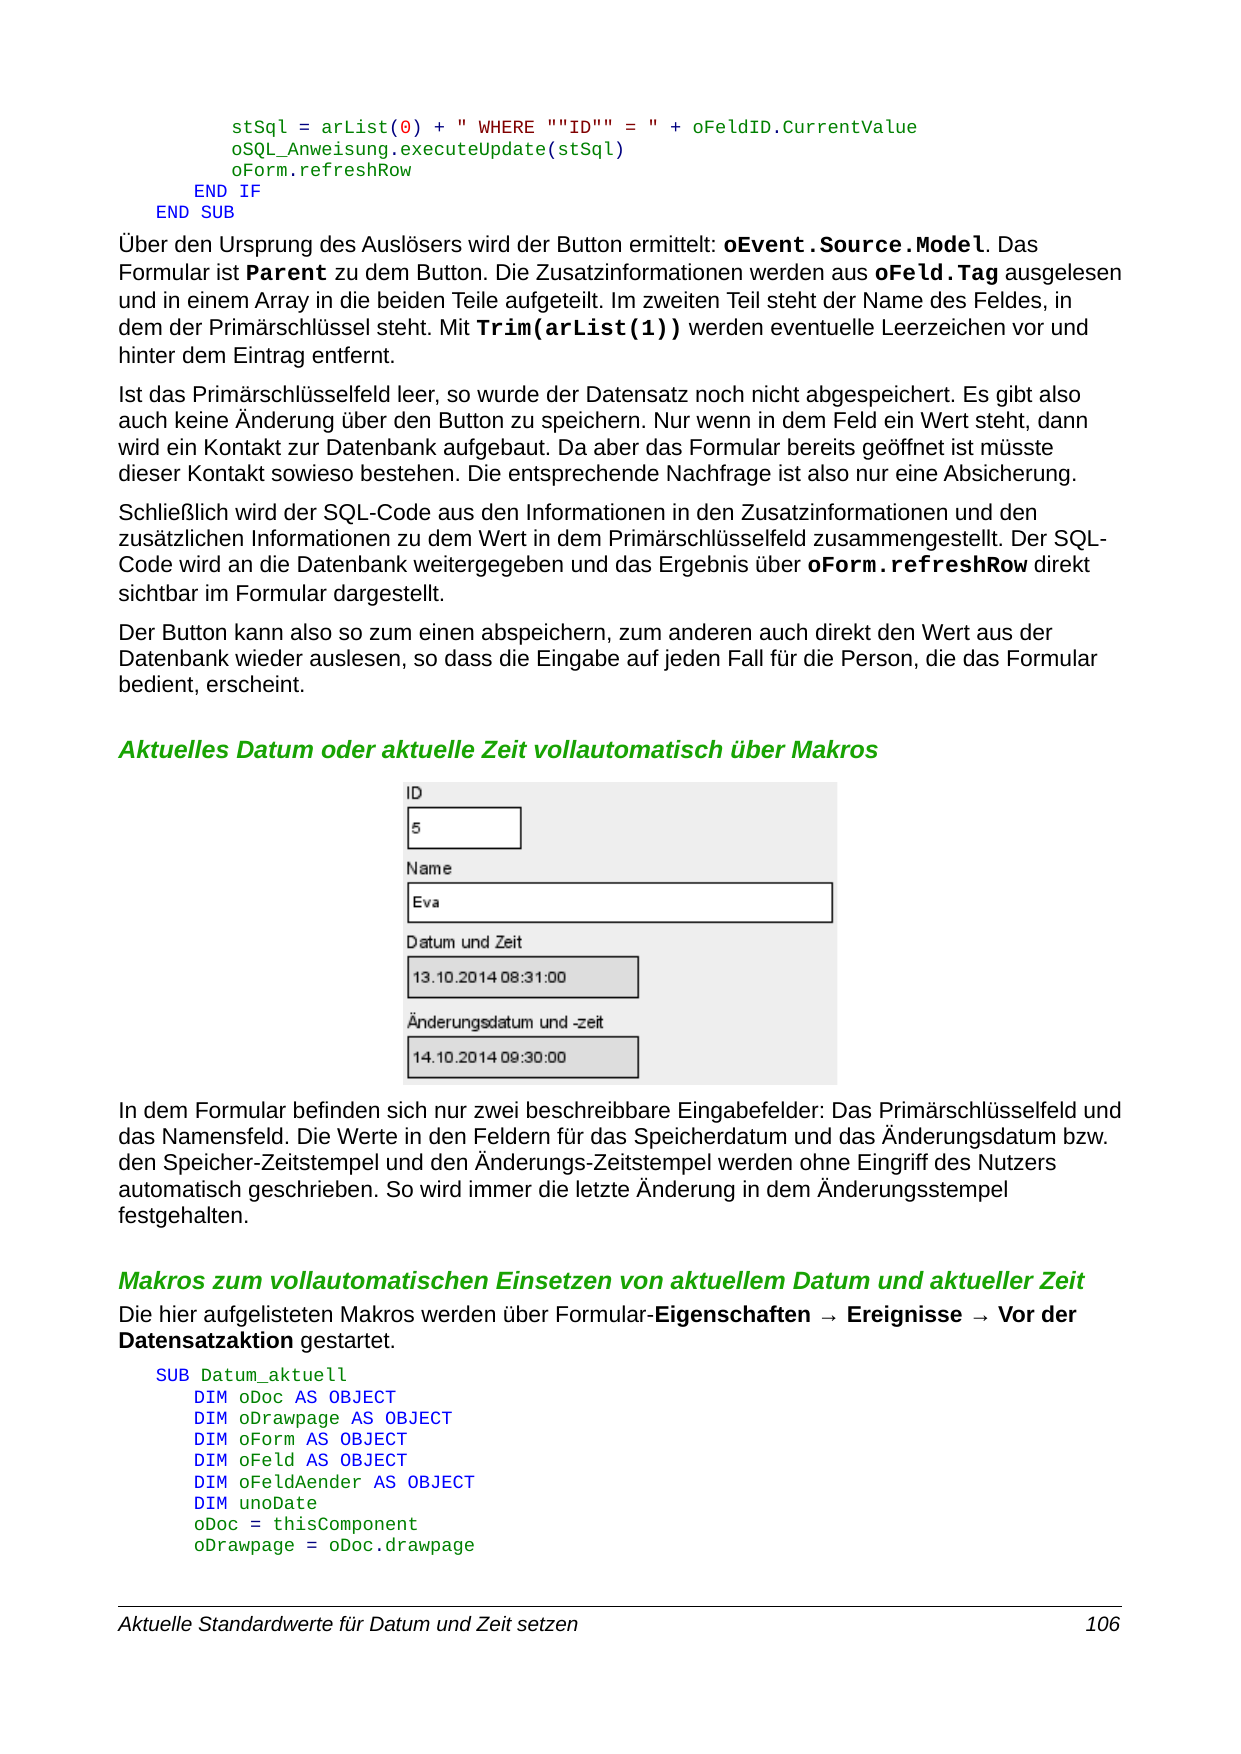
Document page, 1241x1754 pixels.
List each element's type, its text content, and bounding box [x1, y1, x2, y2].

text Ist das Primärschlüsselfeld leer, so wurde der Datensatz noch nicht abgespeichert. Es gibt also auch keine Änderung über den Button zu speichern. Nur wenn in dem Feld ein Wert steht, dann wird ein Kontakt zur Datenbank aufgebaut. Da aber das Formular bereits geöffnet ist müsste dieser Kontakt sowieso bestehen. Die entsprechende Nachfrage ist also nur eine Absicherung. [118, 381, 1122, 486]
text Schließlich wird der SQL-Code aus den Informationen in den Zusatzinformationen und den zusätzlichen Informationen zu dem Wert in dem Primärschlüsselfeld zusammengestellt. Der SQL-Code wird an die Datenbank weitergegeben und das Ergebnis über oForm.refreshRow direkt sichtbar im Formular dargestellt. [118, 499, 1122, 606]
text oDoc = thisComponent [156, 1515, 1122, 1536]
text In dem Formular befinden sich nur zwei beschreibbare Eingabefelder: Das Primärschlüsselfeld und das Namensfeld. Die Werte in den Feldern für das Speicherdatum und das Änderungsdatum bzw. den Speicher-Zeitstempel und den Änderungs-Zeitstempel werden ohne Eingriff des Nutzers automatisch geschrieben. So wird immer die letzte Änderung in dem Änderungsstempel festgehalten. [118, 1097, 1122, 1228]
text oForm.refreshRow [156, 161, 1122, 182]
picture [403, 782, 838, 1085]
text DIM oDrawpage AS OBJECT [156, 1409, 1122, 1430]
text oSQL_Anweisung.executeUpdate(stSql) [156, 139, 1122, 161]
text Über den Ursprung des Auslösers wird der Button ermittelt: oEvent.Source.Model. Das Formular ist Parent zu dem Button. Die Zusatzinformationen werden aus oFeld.Tag ausgelesen und in einem Array in die beiden Teile aufgeteilt. Im zweiten Teil steht der Name des Feldes, in dem der Primärschlüssel steht. Mit Trim(arList(1)) werden eventuelle Leerzeichen vor und hinter dem Eintrag entfernt. [118, 231, 1122, 368]
text END SUB [156, 203, 1122, 224]
text stSql = arList(0) + " WHERE ""ID"" = " + oFeldID.CurrentValue [156, 118, 1122, 139]
text Die hier aufgelisteten Makros werden über Formular-Eigenschaften → Ereignisse → Vor der Datensatzaktion gestartet. [118, 1301, 1122, 1354]
text END IF [156, 182, 1122, 203]
text oDrawpage = oDoc.drawpage [156, 1536, 1122, 1557]
subtitle Makros zum vollautomatischen Einsetzen von aktuellem Datum und aktueller Zeit [118, 1266, 1122, 1295]
text DIM oFeldAender AS OBJECT [156, 1472, 1122, 1494]
text DIM oForm AS OBJECT [156, 1430, 1122, 1451]
text Der Button kann also so zum einen abspeichern, zum anderen auch direkt den Wert aus der Datenbank wieder auslesen, so dass die Eingabe auf jeden Fall für die Person, die das Formular bedient, erscheint. [118, 619, 1122, 698]
text DIM oFeld AS OBJECT [156, 1451, 1122, 1472]
text DIM oDoc AS OBJECT [156, 1387, 1122, 1409]
text SUB Datum_aktuell [156, 1366, 1122, 1387]
subtitle Aktuelles Datum oder aktuelle Zeit vollautomatisch über Makros [118, 735, 1122, 764]
text DIM unoDate [156, 1494, 1122, 1515]
